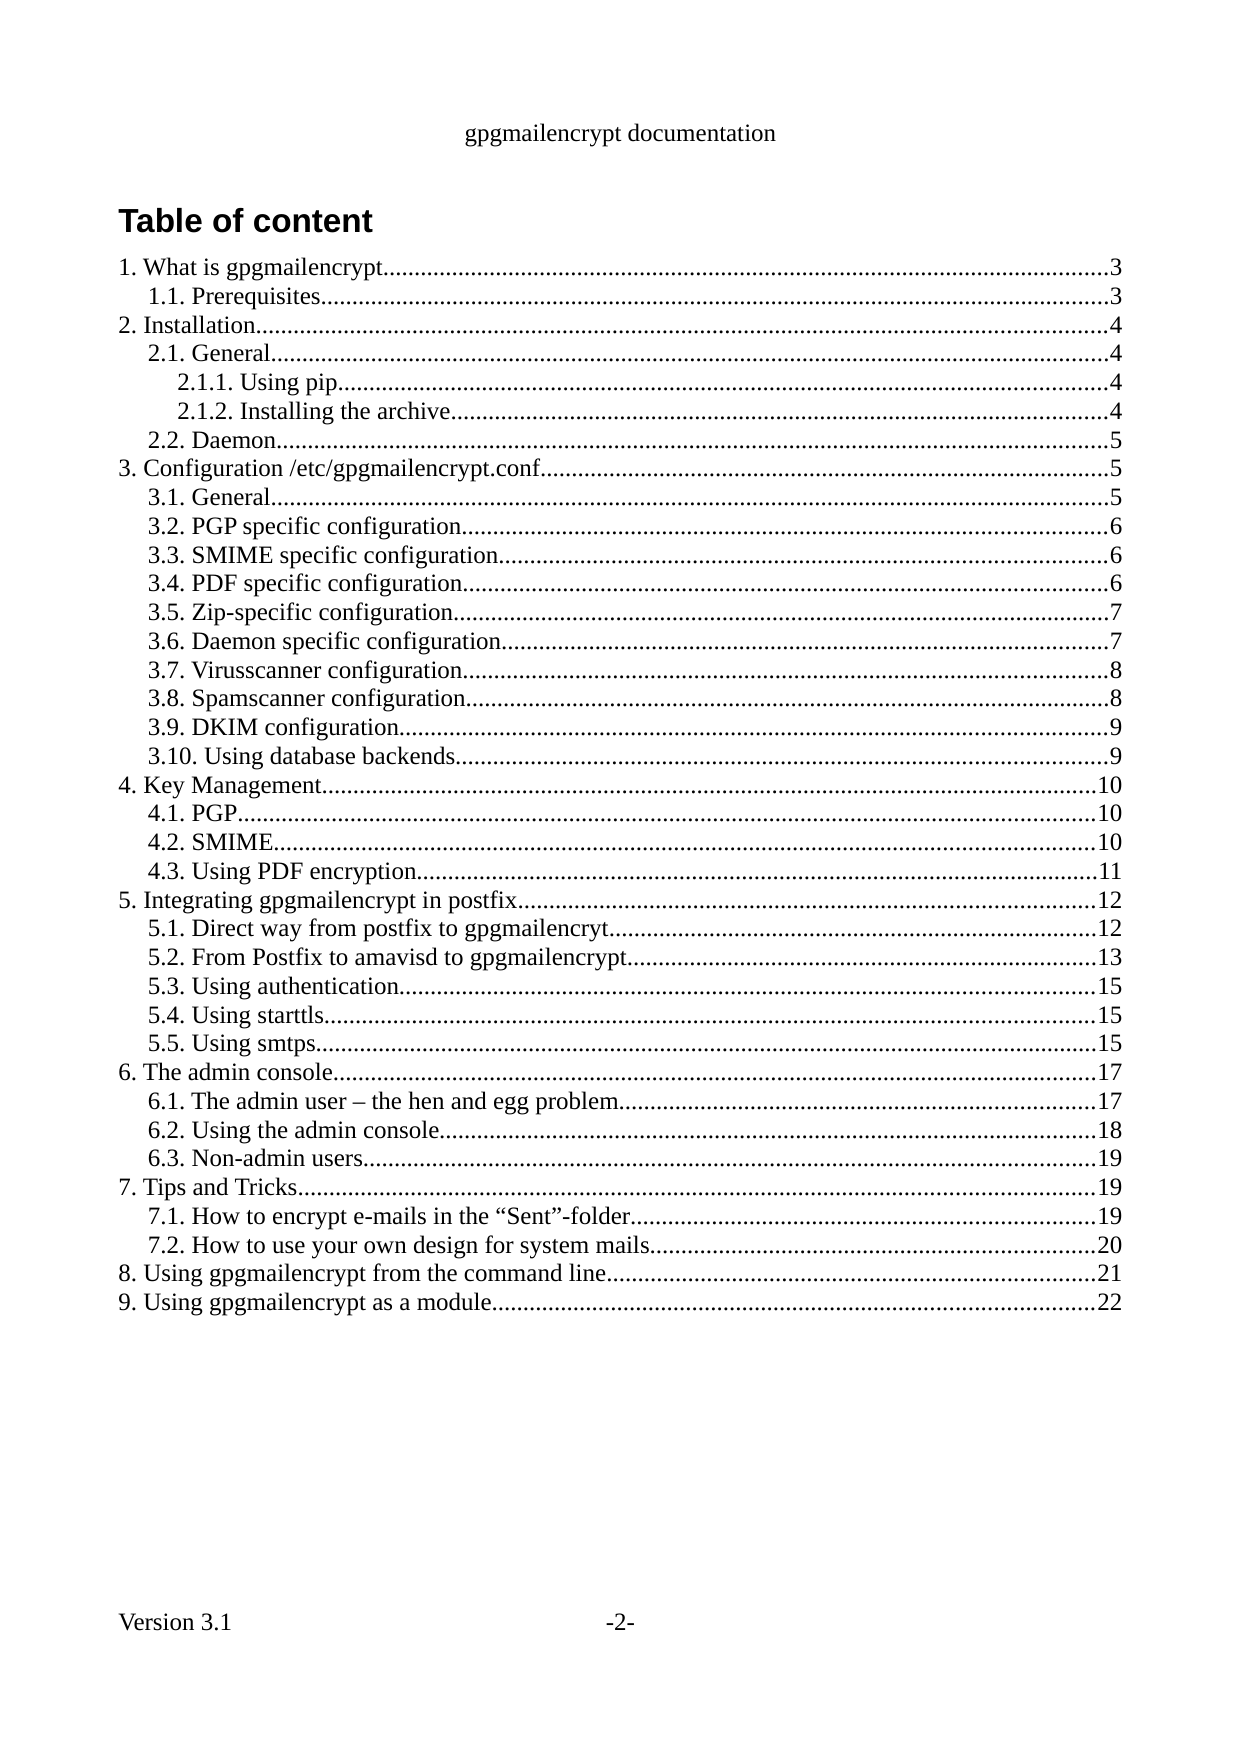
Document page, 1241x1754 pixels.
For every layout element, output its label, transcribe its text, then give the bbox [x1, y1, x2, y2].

text 3.3. SMIME specific configuration 6 [148, 540, 1122, 568]
text 6.3. Non-admin users 19 [148, 1143, 1122, 1172]
text 4.1. PGP 10 [148, 798, 1122, 827]
text 2.2. Daemon 5 [148, 425, 1122, 453]
text 4. Key Management 10 [118, 770, 1122, 798]
text 2.1.2. Installing the archive 4 [177, 396, 1122, 425]
subtitle Table of content [118, 201, 1122, 240]
text 4.3. Using PDF encryption 11 [148, 856, 1122, 885]
text 1.1. Prerequisites 3 [148, 281, 1122, 310]
text 1. What is gpgmailencrypt 3 [118, 252, 1122, 281]
text 5.5. Using smtps 15 [148, 1028, 1122, 1057]
text 3. Configuration /etc/gpgmailencrypt.conf 5 [118, 453, 1122, 482]
text 4.2. SMIME 10 [148, 827, 1122, 856]
text 2.1. General 4 [148, 338, 1122, 367]
text 3.9. DKIM configuration 9 [148, 712, 1122, 741]
text 6.1. The admin user – the hen and egg problem 17 [148, 1086, 1122, 1115]
text 8. Using gpgmailencrypt from the command line 21 [118, 1258, 1122, 1287]
text 9. Using gpgmailencrypt as a module 22 [118, 1287, 1122, 1316]
text 5. Integrating gpgmailencrypt in postfix 12 [118, 885, 1122, 913]
text 3.1. General 5 [148, 482, 1122, 511]
text 3.6. Daemon specific configuration 7 [148, 626, 1122, 655]
text 7.2. How to use your own design for system mails 20 [148, 1230, 1122, 1258]
text 2.1.1. Using pip 4 [177, 367, 1122, 396]
text 5.1. Direct way from postfix to gpgmailencryt 12 [148, 913, 1122, 942]
text 2. Installation 4 [118, 310, 1122, 338]
text 5.2. From Postfix to amavisd to gpgmailencrypt 13 [148, 942, 1122, 971]
text 3.2. PGP specific configuration 6 [148, 511, 1122, 540]
text 3.7. Virusscanner configuration 8 [148, 655, 1122, 683]
text 6. The admin console 17 [118, 1057, 1122, 1086]
text 7.1. How to encrypt e-mails in the “Sent”-folder 19 [148, 1201, 1122, 1230]
text 5.4. Using starttls 15 [148, 1000, 1122, 1028]
text 3.10. Using database backends 9 [148, 741, 1122, 770]
text 3.5. Zip-specific configuration 7 [148, 597, 1122, 626]
text 3.4. PDF specific configuration 6 [148, 568, 1122, 597]
text 5.3. Using authentication 15 [148, 971, 1122, 1000]
text 7. Tips and Tricks 19 [118, 1172, 1122, 1201]
text 6.2. Using the admin console 18 [148, 1115, 1122, 1143]
text 3.8. Spamscanner configuration 8 [148, 683, 1122, 712]
